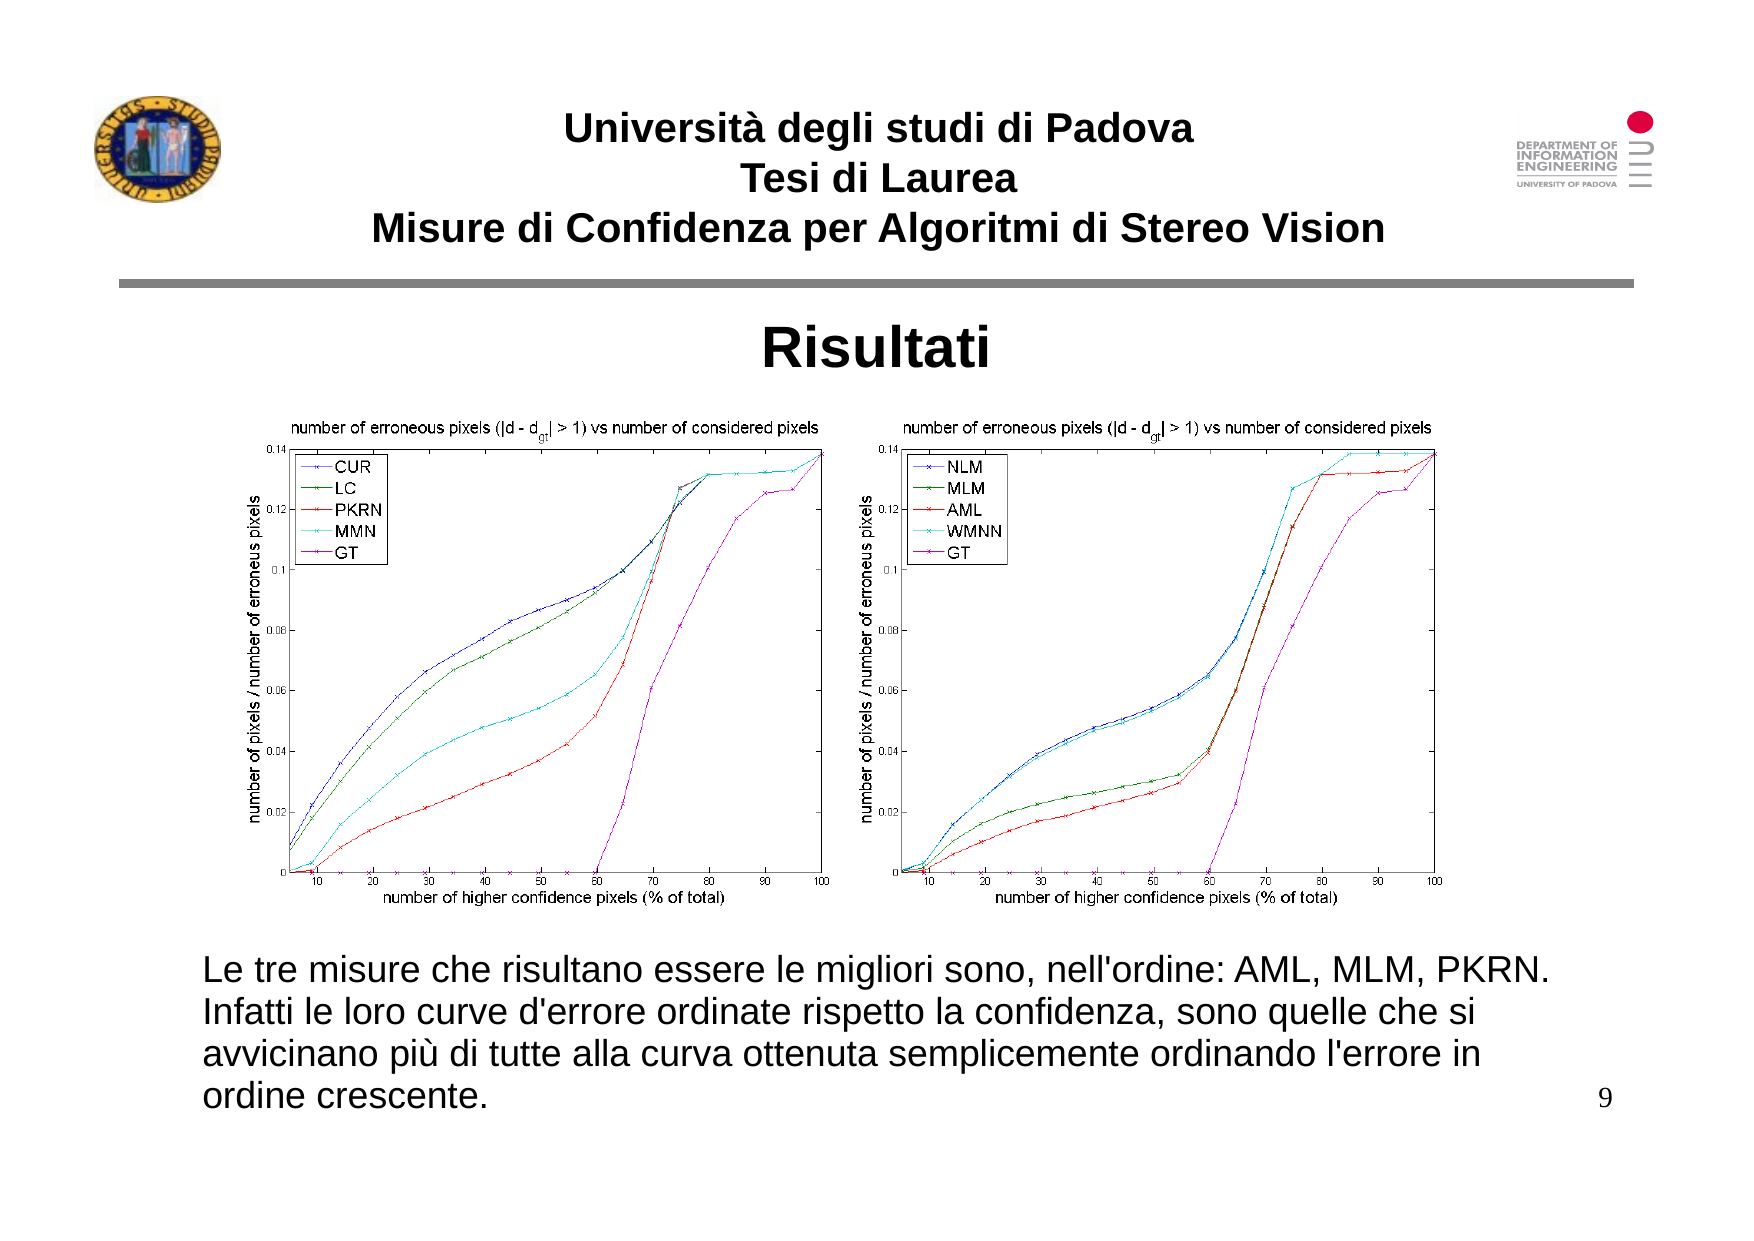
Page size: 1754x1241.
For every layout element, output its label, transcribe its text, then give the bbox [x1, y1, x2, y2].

text_box Risultati [747, 307, 1007, 387]
picture [243, 417, 834, 909]
text_box Le tre misure che risultano essere le migliori sono, nell'ordine: AML, MLM, PKRN. Infatti le loro curve d'errore ordinate rispetto la confidenza, sono quelle che si avvicinano più di tutte alla curva ottenuta semplicemente ordinando l'errore in ordine crescente. [187, 941, 1567, 1241]
picture [94, 96, 221, 203]
picture [1517, 111, 1654, 187]
picture [855, 417, 1447, 909]
text_box Università degli studi di Padova Tesi di Laurea Misure di Confidenza per Algoritmi di Stereo Vision [321, 93, 1402, 259]
